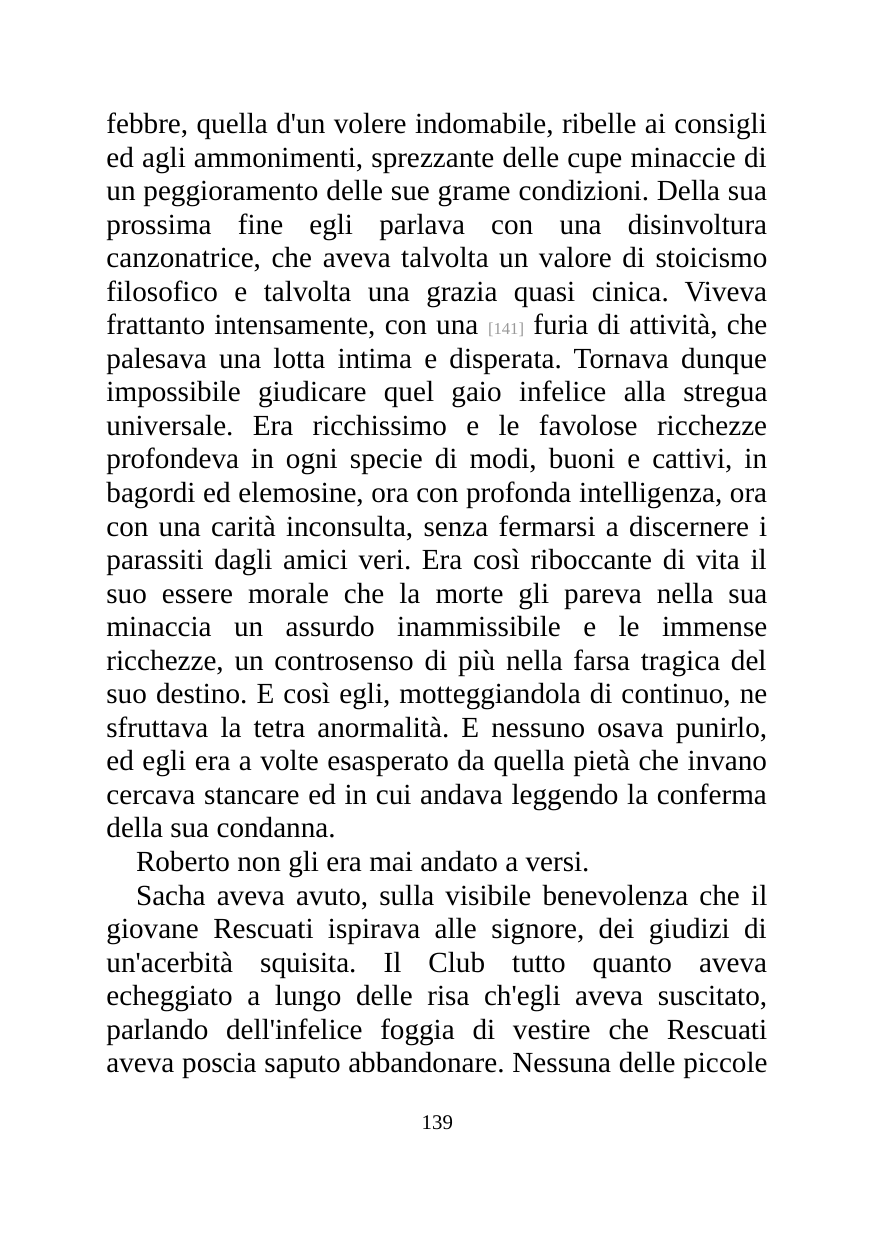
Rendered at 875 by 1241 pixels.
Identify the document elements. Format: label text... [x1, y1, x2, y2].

text Roberto non gli era mai andato a versi. [106, 844, 768, 878]
text febbre, quella d'un volere indomabile, ribelle ai consigli ed agli ammonimenti, sprezzante delle cupe minaccie di un peggioramento delle sue grame condizioni. Della sua prossima fine egli parlava con una disinvoltura canzonatrice, che aveva talvolta un valore di stoicismo filosofico e talvolta una grazia quasi cinica. Viveva frattanto intensamente, con una [141] furia di attività, che palesava una lotta intima e disperata. Tornava dunque impossibile giudicare quel gaio infelice alla stregua universale. Era ricchissimo e le favolose ricchezze profondeva in ogni specie di modi, buoni e cattivi, in bagordi ed elemosine, ora con profonda intelligenza, ora con una carità inconsulta, senza fermarsi a discernere i parassiti dagli amici veri. Era così riboccante di vita il suo essere morale che la morte gli pareva nella sua minaccia un assurdo inammissibile e le immense ricchezze, un controsenso di più nella farsa tragica del suo destino. E così egli, motteggiandola di continuo, ne sfruttava la tetra anormalità. E nessuno osava punirlo, ed egli era a volte esasperato da quella pietà che invano cercava stancare ed in cui andava leggendo la conferma della sua condanna. [106, 106, 768, 844]
text Sacha aveva avuto, sulla visibile benevolenza che il giovane Rescuati ispirava alle signore, dei giudizi di un'acerbità squisita. Il Club tutto quanto aveva echeggiato a lungo delle risa ch'egli aveva suscitato, parlando dell'infelice foggia di vestire che Rescuati aveva poscia saputo abbandonare. Nessuna delle piccole [106, 878, 768, 1079]
